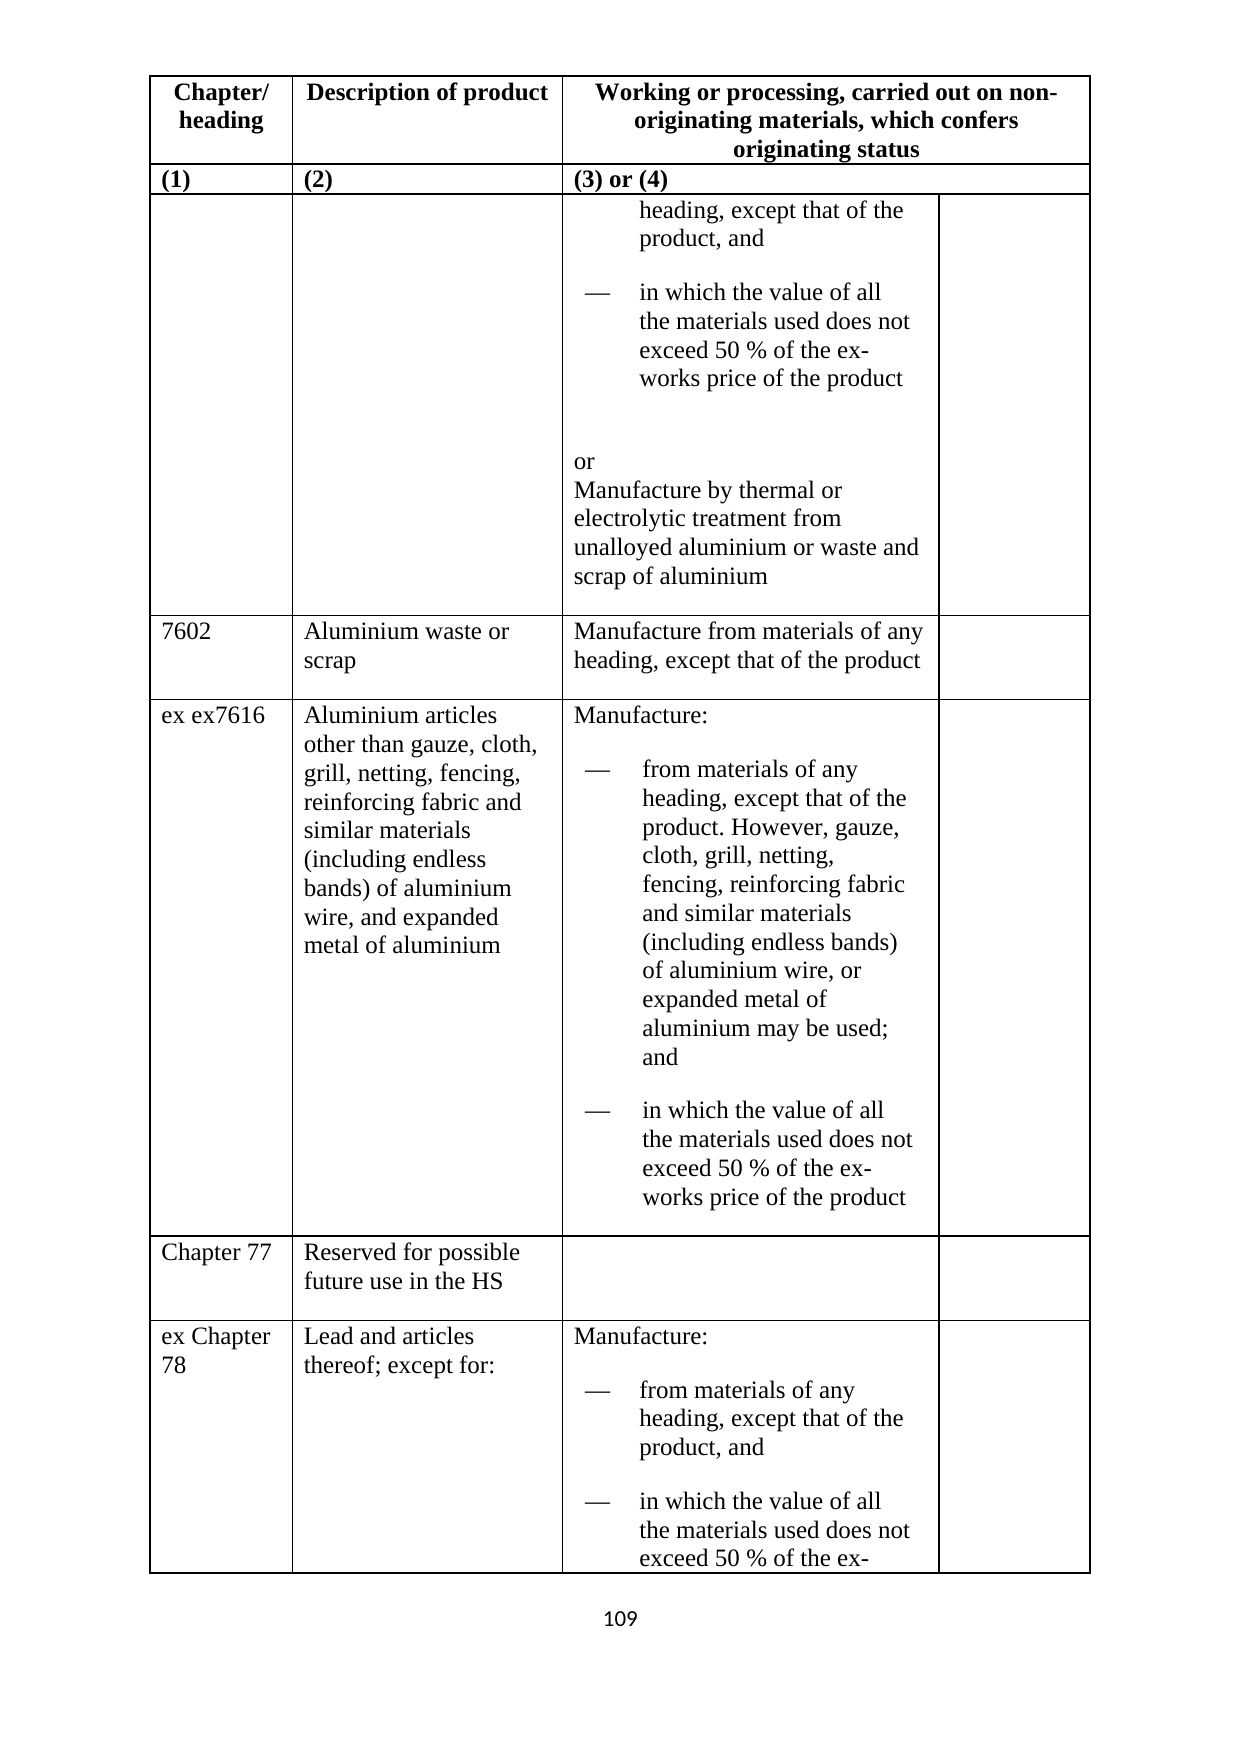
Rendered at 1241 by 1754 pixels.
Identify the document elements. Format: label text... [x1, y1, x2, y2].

table_cell [940, 700, 1089, 1235]
table_cell in which the value of all the materials used does not exceed 50 % of the ex- [628, 1486, 928, 1572]
table_cell ex Chapter 78 [151, 1321, 292, 1572]
table_cell — [574, 277, 628, 417]
table_header from materials of any heading, except that of the product, and [628, 1375, 928, 1486]
table_cell [940, 616, 1089, 699]
table_header Chapter/ heading [151, 77, 292, 163]
table_header [574, 195, 628, 277]
table_cell Chapter 77 [151, 1237, 292, 1319]
table_cell in which the value of all the materials used does not exceed 50 % of the ex-works price of the product [628, 277, 928, 417]
table_cell [293, 195, 562, 615]
table_cell Lead and articles thereof; except for: [293, 1321, 562, 1572]
table_cell — [574, 1486, 628, 1572]
table_cell (3) or (4) [563, 165, 1089, 193]
table_cell Aluminium waste or scrap [293, 616, 562, 699]
table_cell Aluminium articles other than gauze, cloth, grill, netting, fencing, reinforcing fabric and similar materials (including endless bands) of aluminium wire, and expanded metal of aluminium [293, 700, 562, 1235]
table_cell [151, 195, 292, 615]
table_cell Reserved for possible future use in the HS [293, 1237, 562, 1319]
table_cell [940, 1237, 1089, 1319]
table_cell or Manufacture by thermal or electrolytic treatment from unalloyed aluminium or waste and scrap of aluminium [563, 195, 938, 615]
table_cell [940, 1321, 1089, 1572]
table_cell Manufacture from materials of any heading, except that of the product [563, 616, 938, 699]
table_cell 7602 [151, 616, 292, 699]
table_cell Manufacture: [563, 1321, 938, 1572]
table_cell (2) [293, 165, 562, 193]
table_cell [940, 195, 1089, 615]
table_header Working or processing, carried out on non-originating materials, which confers originating status [563, 77, 1089, 163]
table_header — [574, 1375, 628, 1486]
table_header — [574, 754, 631, 1095]
table_cell in which the value of all the materials used does not exceed 50 % of the ex-works price of the product [631, 1095, 928, 1235]
table_header heading, except that of the product, and [628, 195, 928, 277]
table_header from materials of any heading, except that of the product. However, gauze, cloth, grill, netting, fencing, reinforcing fabric and similar materials (including endless bands) of aluminium wire, or expanded metal of aluminium may be used; and [631, 754, 928, 1095]
table_cell [563, 1237, 938, 1319]
table_cell ex ex7616 [151, 700, 292, 1235]
table_header Description of product [293, 77, 562, 163]
table_cell — [574, 1095, 631, 1235]
table_cell (1) [151, 165, 292, 193]
table_cell Manufacture: [563, 700, 938, 1235]
